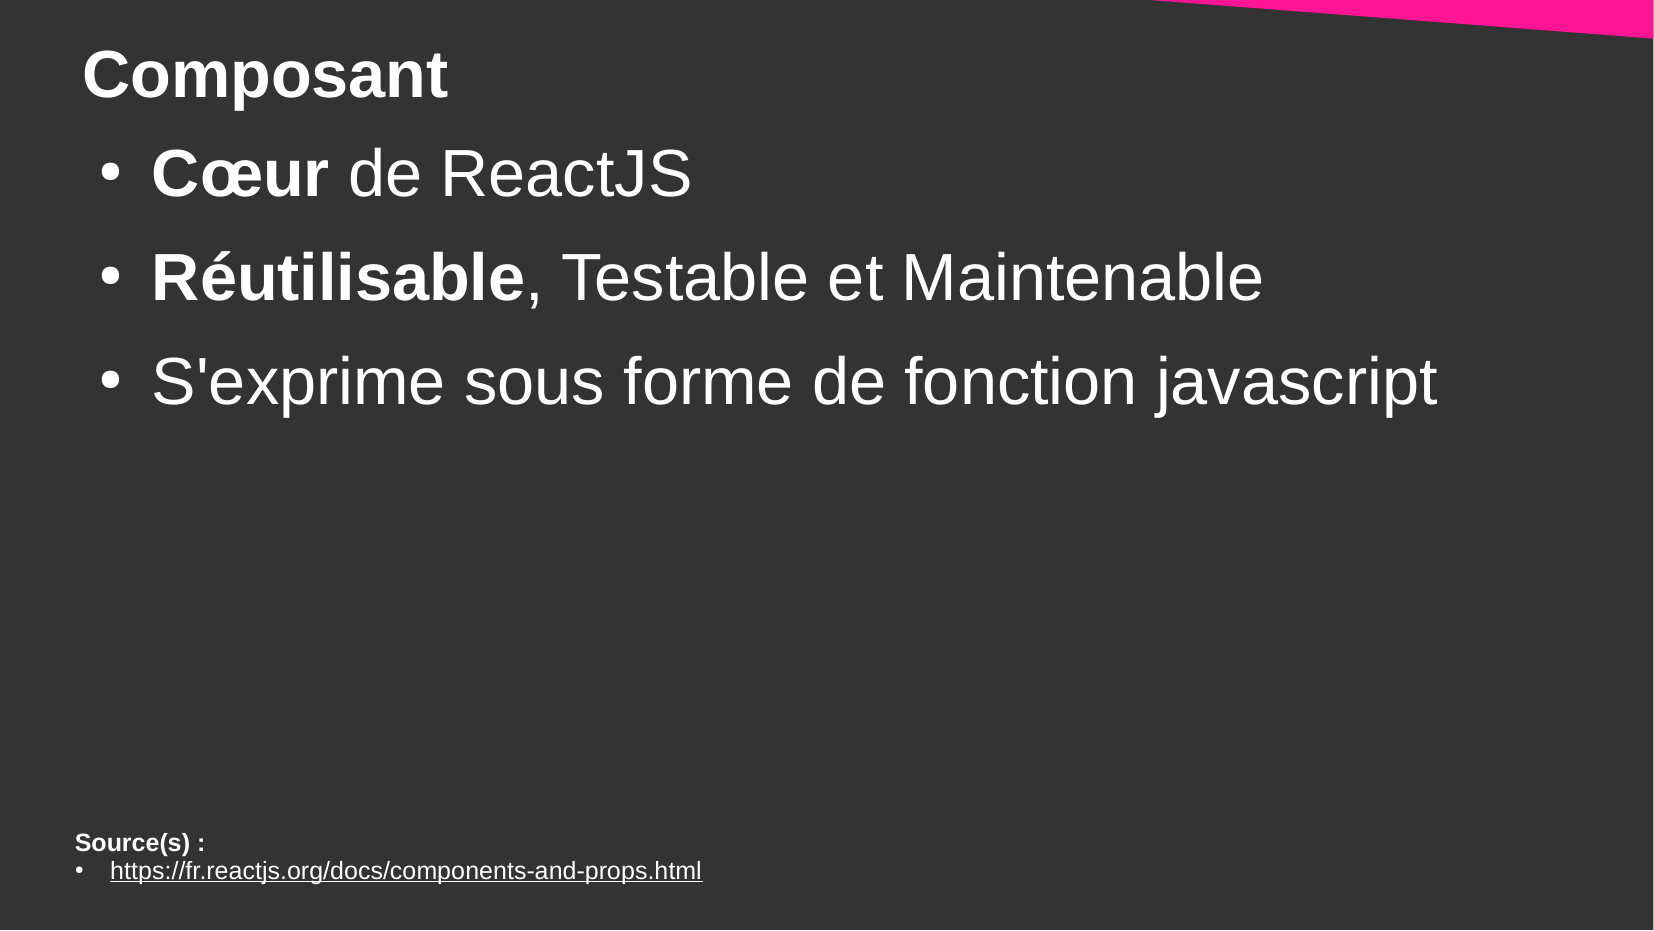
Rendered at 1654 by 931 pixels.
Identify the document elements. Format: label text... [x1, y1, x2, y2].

text_box [1149, 0, 1654, 39]
title Composant [82, 37, 1571, 112]
text_box Source(s) : https://fr.reactjs.org/docs/components-and-props.html [60, 821, 1546, 921]
list Cœur de ReactJS Réutilisable, Testable et Maintenable S'exprime sous forme de fonction javascript [80, 135, 1620, 804]
